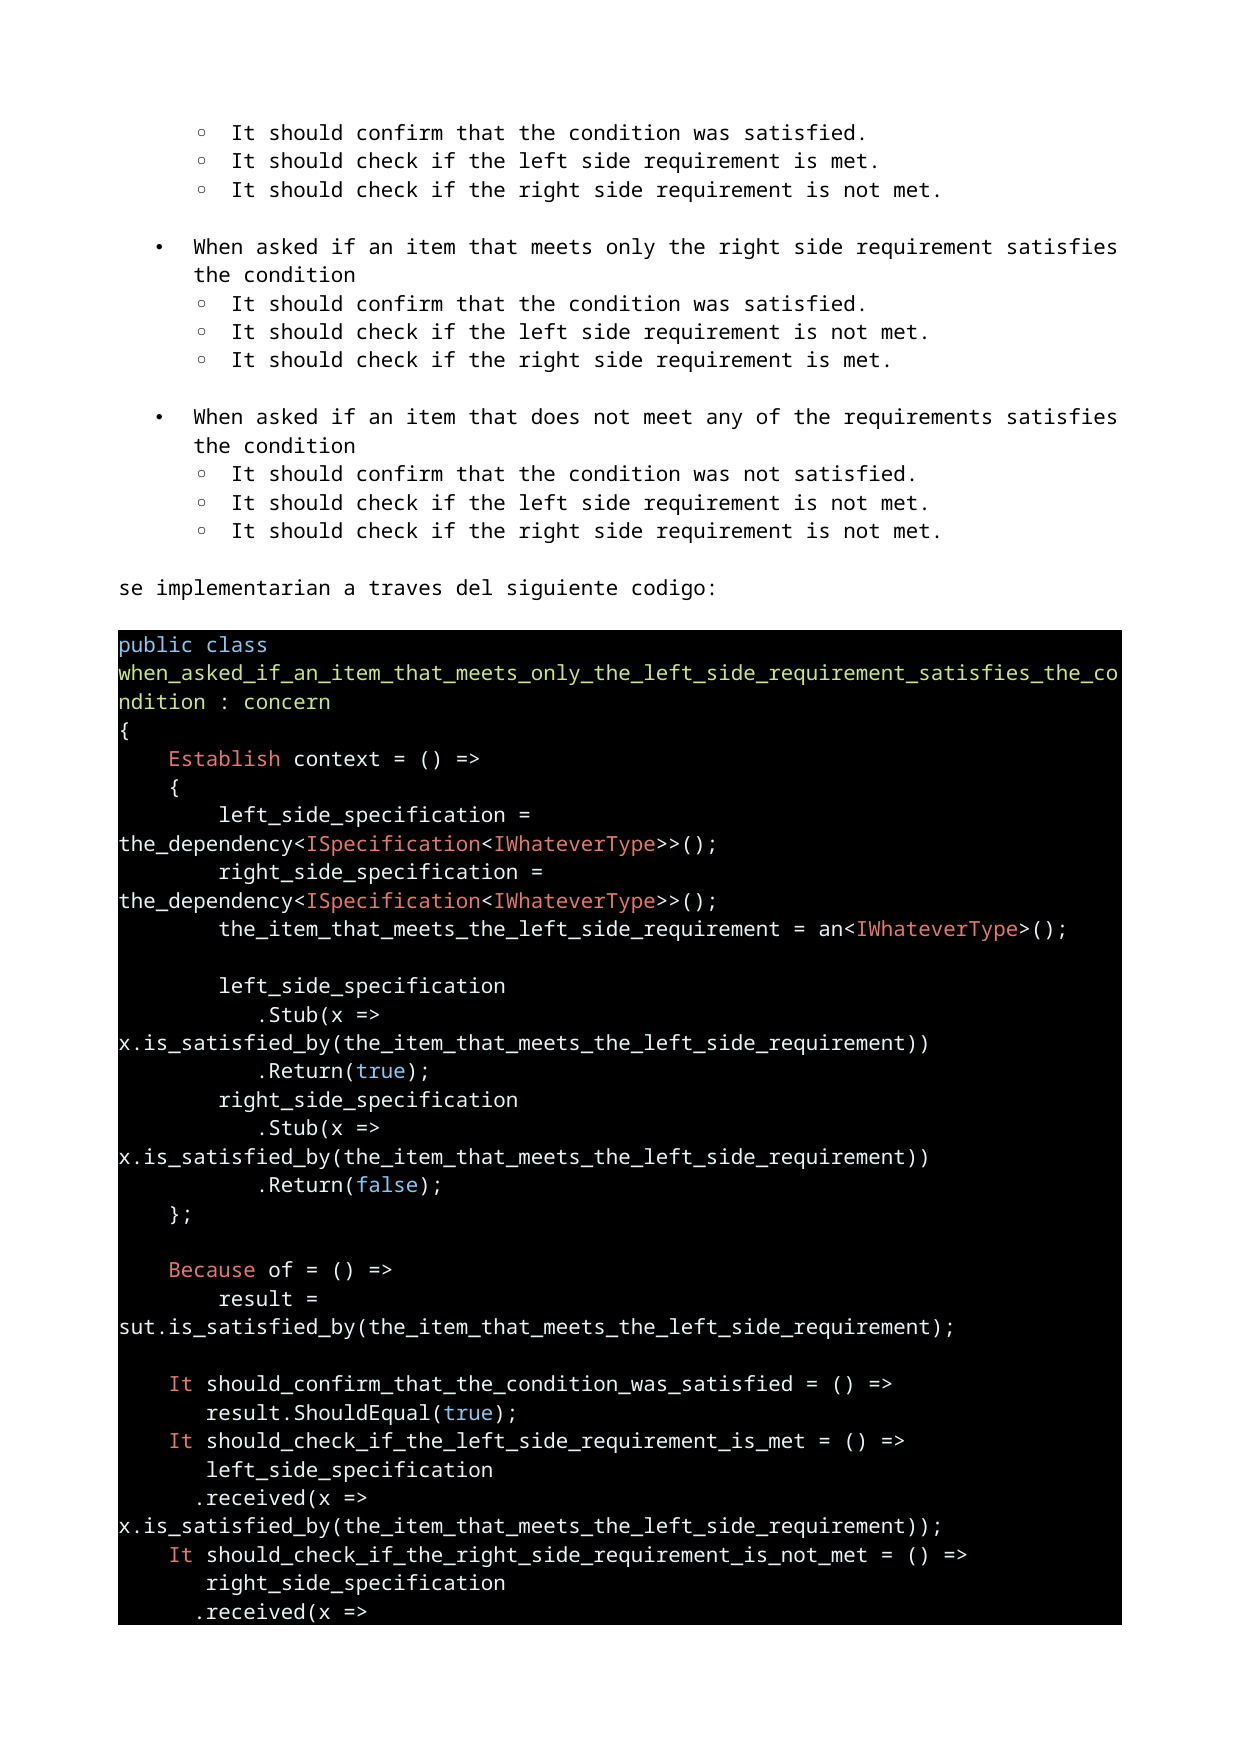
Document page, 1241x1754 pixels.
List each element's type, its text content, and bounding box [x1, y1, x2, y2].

list It should check if the right side requirement is not met. [193, 175, 1122, 203]
text result.ShouldEqual(true); [118, 1398, 1122, 1426]
text right_side_specification [118, 1085, 1122, 1113]
list It should confirm that the condition was satisfied. [193, 289, 1122, 317]
text public class when_asked_if_an_item_that_meets_only_the_left_side_requirement_satisfies_the_condition : concern [118, 630, 1122, 715]
text .Return(true); [118, 1057, 1122, 1085]
list It should confirm that the condition was satisfied. [193, 118, 1122, 147]
text se implementarian a traves del siguiente codigo: [118, 573, 1122, 602]
list It should check if the left side requirement is not met. [193, 488, 1122, 516]
text left_side_specification [118, 1455, 1122, 1483]
list It should check if the right side requirement is met. [193, 346, 1122, 374]
text It should_check_if_the_left_side_requirement_is_met = () => [118, 1426, 1122, 1455]
list It should check if the left side requirement is not met. [193, 317, 1122, 346]
text It should_check_if_the_right_side_requirement_is_not_met = () => [118, 1540, 1122, 1568]
text .Stub(x => x.is_satisfied_by(the_item_that_meets_the_left_side_requirement)) [118, 1113, 1122, 1170]
list When asked if an item that does not meet any of the requirements satisfies the condition [156, 402, 1122, 459]
list It should check if the left side requirement is met. [193, 147, 1122, 175]
text right_side_specification = the_dependency<ISpecification<IWhateverType>>(); [118, 857, 1122, 914]
text Because of = () => [118, 1256, 1122, 1284]
text { [118, 772, 1122, 801]
text Establish context = () => [118, 744, 1122, 772]
text result = sut.is_satisfied_by(the_item_that_meets_the_left_side_requirement); [118, 1284, 1122, 1341]
text the_item_that_meets_the_left_side_requirement = an<IWhateverType>(); [118, 914, 1122, 943]
text left_side_specification = the_dependency<ISpecification<IWhateverType>>(); [118, 801, 1122, 857]
text .Stub(x => x.is_satisfied_by(the_item_that_meets_the_left_side_requirement)) [118, 1000, 1122, 1057]
text { [118, 715, 1122, 744]
text .Return(false); [118, 1170, 1122, 1199]
text left_side_specification [118, 971, 1122, 1000]
list It should check if the right side requirement is not met. [193, 516, 1122, 545]
list When asked if an item that meets only the right side requirement satisfies the condition [156, 232, 1122, 289]
text }; [118, 1199, 1122, 1227]
text .received(x => x.is_satisfied_by(the_item_that_meets_the_left_side_requirement)); [118, 1483, 1122, 1540]
text right_side_specification [118, 1568, 1122, 1597]
text .received(x => [118, 1597, 1122, 1625]
text It should_confirm_that_the_condition_was_satisfied = () => [118, 1369, 1122, 1398]
list It should confirm that the condition was not satisfied. [193, 459, 1122, 488]
